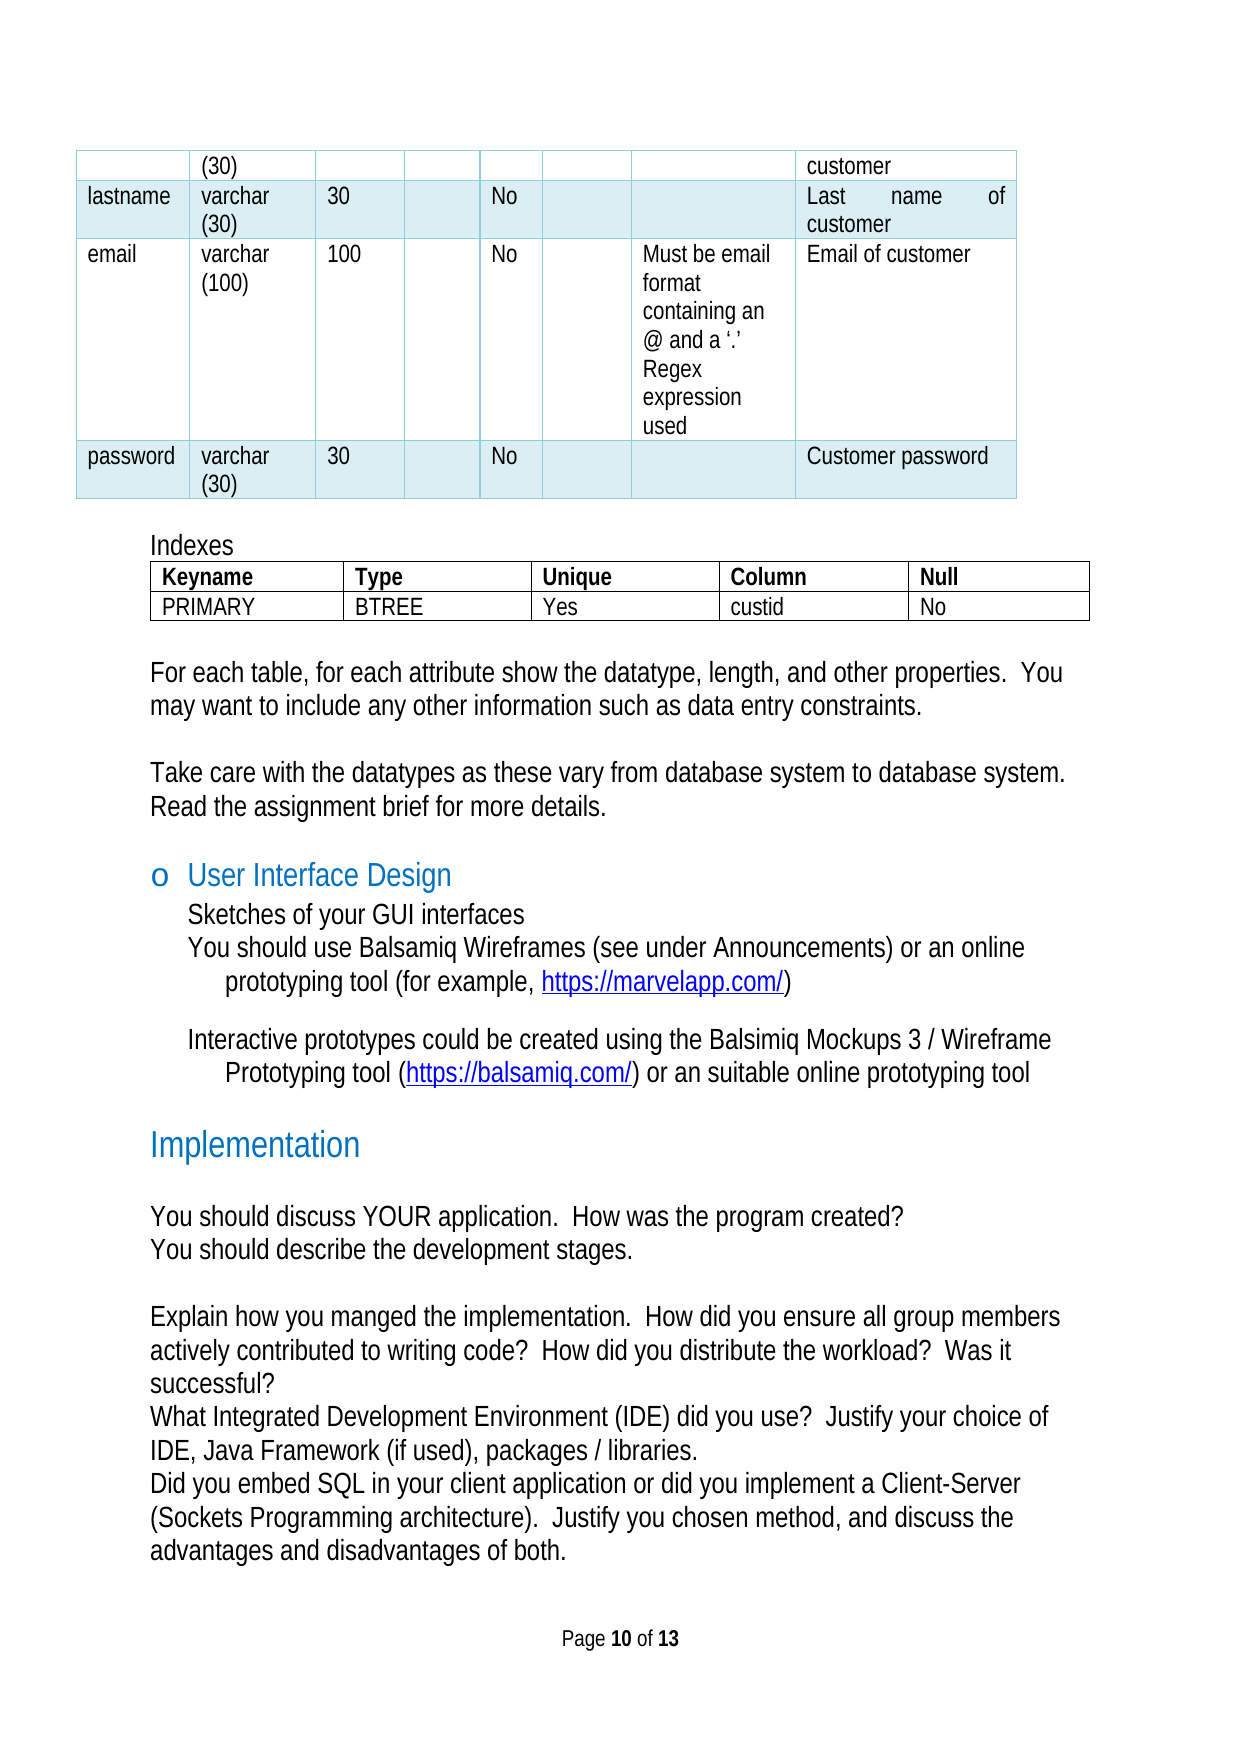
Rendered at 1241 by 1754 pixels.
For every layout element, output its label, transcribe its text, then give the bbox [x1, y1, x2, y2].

table_cell [632, 441, 795, 498]
table_header Type [344, 562, 531, 591]
table_cell No [909, 592, 1089, 620]
text What Integrated Development Environment (IDE) did you use? Justify your choice of IDE, Java Framework (if used), packages / libraries. [150, 1399, 1090, 1466]
table_cell [405, 239, 479, 439]
table_cell BTREE [344, 592, 531, 620]
text You should discuss YOUR application. How was the program created? [150, 1199, 1090, 1232]
text Implementation [150, 1122, 1090, 1165]
table_cell [543, 181, 631, 238]
table_cell 30 [316, 441, 404, 498]
text Did you embed SQL in your client application or did you implement a Client-Server (Sockets Programming architecture). Justify you chosen method, and discuss the advantages and disadvantages of both. [150, 1466, 1090, 1567]
table_cell (30) [190, 151, 315, 180]
table_cell varchar (100) [190, 239, 315, 439]
table_cell PRIMARY [151, 592, 343, 620]
text You should describe the development stages. [150, 1232, 1090, 1266]
text You should use Balsamiq Wireframes (see under Announcements) or an online prototyping tool (for example, https://marvelapp.com/) [187, 930, 1090, 997]
text For each table, for each attribute show the datatype, length, and other properties. You may want to include any other information such as data entry constraints. [150, 655, 1090, 722]
table_cell custid [720, 592, 908, 620]
table_cell lastname [77, 181, 189, 238]
table_cell 100 [316, 239, 404, 439]
table_cell [632, 181, 795, 238]
table_header Null [909, 562, 1089, 591]
text Read the assignment brief for more details. [150, 789, 1090, 822]
text Explain how you manged the implementation. How did you ensure all group members actively contributed to writing code? How did you distribute the workload? Was it successful? [150, 1299, 1090, 1399]
table_cell [405, 441, 479, 498]
table_cell varchar (30) [190, 181, 315, 238]
table_cell [316, 151, 404, 180]
table_cell [632, 151, 795, 180]
table_cell Customer password [796, 441, 1016, 498]
table_cell customer [796, 151, 1016, 180]
text Take care with the datatypes as these vary from database system to database system. [150, 755, 1090, 789]
table_cell Last name of customer [796, 181, 1016, 238]
table_cell password [77, 441, 189, 498]
table_cell [543, 239, 631, 439]
table_cell [481, 151, 542, 180]
table_cell Email of customer [796, 239, 1016, 439]
table_header Unique [532, 562, 719, 591]
table_cell Yes [532, 592, 719, 620]
text Indexes [150, 528, 1090, 561]
table_cell 30 [316, 181, 404, 238]
text Interactive prototypes could be created using the Balsimiq Mockups 3 / Wireframe Prototyping tool (https://balsamiq.com/) or an suitable online prototyping tool [187, 1022, 1090, 1089]
table_cell [543, 151, 631, 180]
table_cell email [77, 239, 189, 439]
text Sketches of your GUI interfaces [187, 897, 1090, 930]
table_cell [405, 181, 479, 238]
table_header Keyname [151, 562, 343, 591]
table_cell No [481, 441, 542, 498]
table_cell No [481, 239, 542, 439]
table_cell Must be email format containing an @ and a ‘.’ Regex expression used [632, 239, 795, 439]
table_cell [543, 441, 631, 498]
table_cell varchar (30) [190, 441, 315, 498]
table_header Column [720, 562, 908, 591]
table_cell [77, 151, 189, 180]
table_cell No [481, 181, 542, 238]
table_cell [405, 151, 479, 180]
list User Interface Design [150, 856, 1090, 897]
